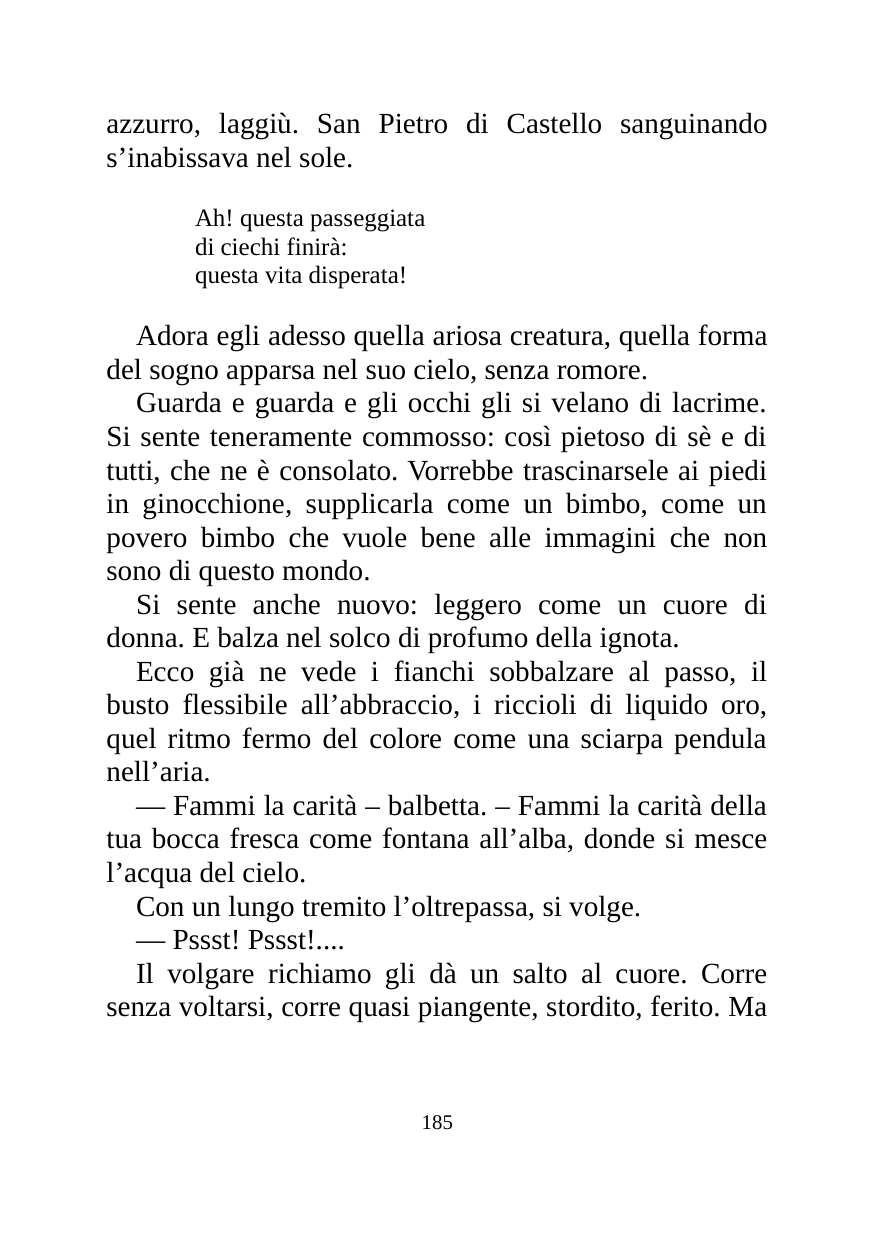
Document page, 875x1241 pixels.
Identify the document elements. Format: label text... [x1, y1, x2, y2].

text Con un lungo tremito l’oltrepassa, si volge. [106, 889, 768, 922]
text Il volgare richiamo gli dà un salto al cuore. Corre senza voltarsi, corre quasi piangente, stordito, ferito. Ma [106, 956, 768, 1023]
text — Pssst! Pssst!.... [106, 922, 768, 956]
text — Fammi la carità – balbetta. – Fammi la carità della tua bocca fresca come fontana all’alba, donde si mesce l’acqua del cielo. [106, 788, 768, 889]
text Adora egli adesso quella ariosa creatura, quella forma del sogno apparsa nel suo cielo, senza romore. [106, 318, 768, 386]
text azzurro, laggiù. San Pietro di Castello sanguinando s’inabissava nel sole. [106, 106, 768, 173]
text Si sente anche nuovo: leggero come un cuore di donna. E balza nel solco di profumo della ignota. [106, 587, 768, 654]
text Ecco già ne vede i fianchi sobbalzare al passo, il busto flessibile all’abbraccio, i riccioli di liquido oro, quel ritmo fermo del colore come una sciarpa pendula nell’aria. [106, 654, 768, 788]
text Ah! questa passeggiata di ciechi finirà: questa vita disperata! [195, 203, 768, 289]
text Guarda e guarda e gli occhi gli si velano di lacrime. Si sente teneramente commosso: così pietoso di sè e di tutti, che ne è consolato. Vorrebbe trascinarsele ai piedi in ginocchione, supplicarla come un bimbo, come un povero bimbo che vuole bene alle immagini che non sono di questo mondo. [106, 386, 768, 587]
